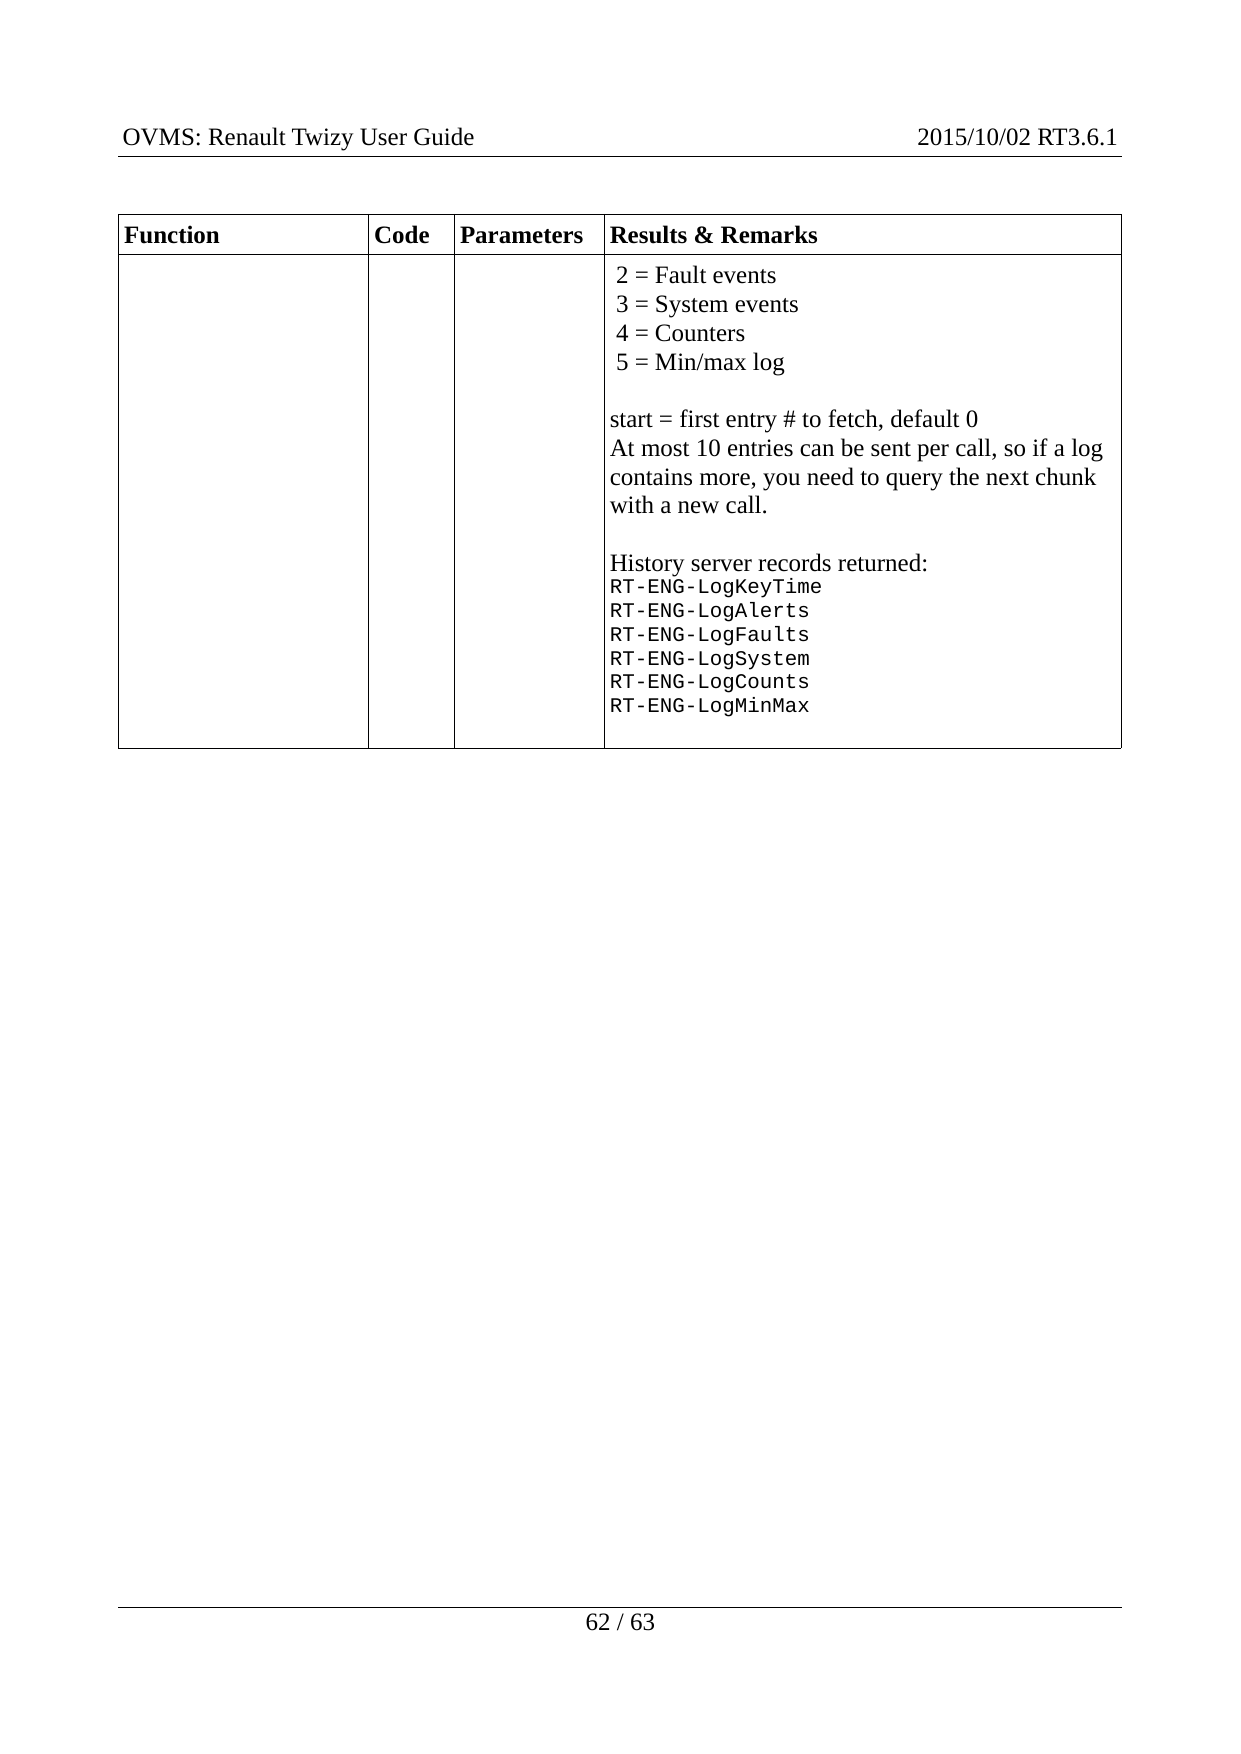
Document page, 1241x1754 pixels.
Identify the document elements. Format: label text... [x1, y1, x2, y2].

table_header Parameters [455, 215, 604, 254]
table_cell [455, 255, 604, 748]
table_cell [369, 255, 454, 748]
table_header Function [119, 215, 368, 254]
table_header Results & Remarks [605, 215, 1121, 254]
table_cell [119, 255, 368, 748]
table_header Code [369, 215, 454, 254]
table_cell 2 = Fault events 3 = System events 4 = Counters 5 = Min/max log start = first entry # to fetch, default 0 At most 10 entries can be sent per call, so if a log contains more, you need to query the next chunk with a new call. History server records returned: RT-ENG-LogKeyTime RT-ENG-LogAlerts RT-ENG-LogFaults RT-ENG-LogSystem RT-ENG-LogCounts RT-ENG-LogMinMax [605, 255, 1121, 748]
